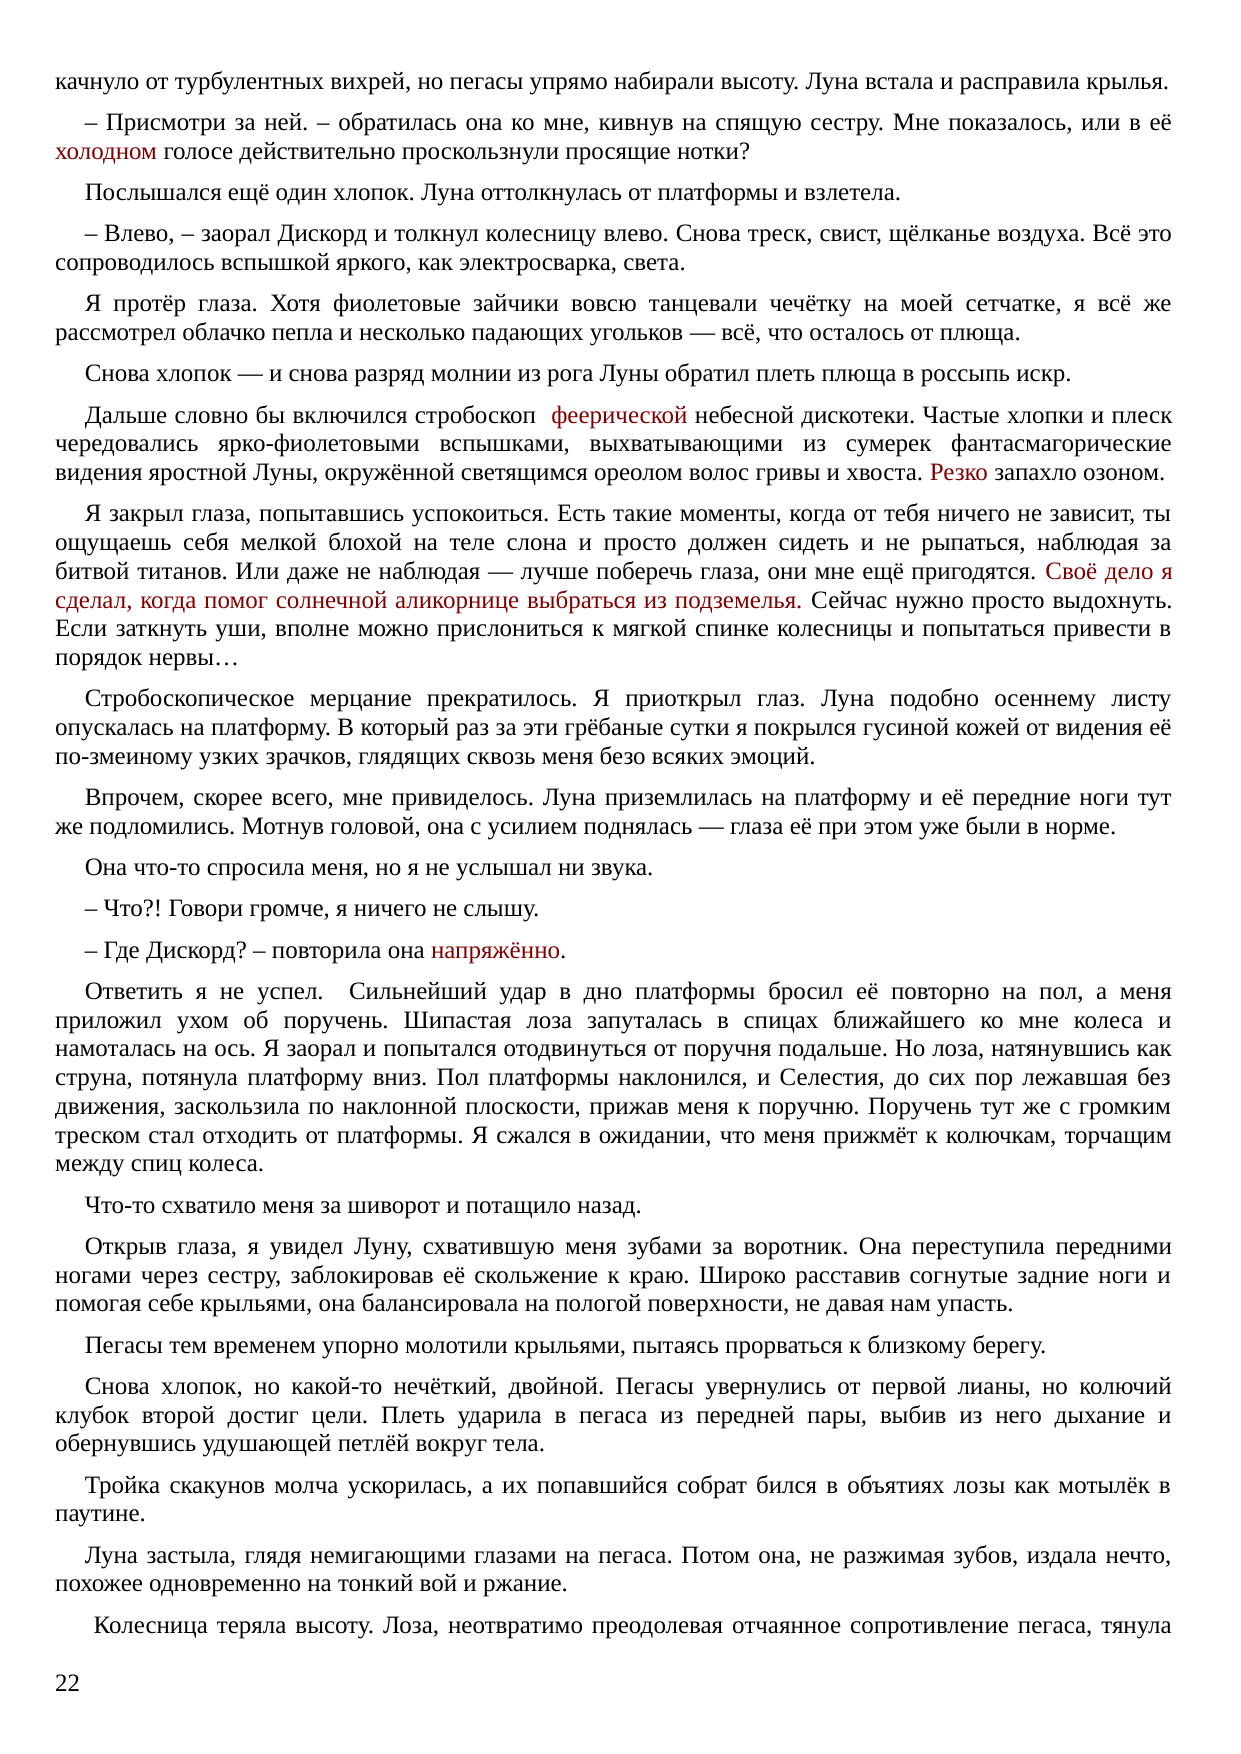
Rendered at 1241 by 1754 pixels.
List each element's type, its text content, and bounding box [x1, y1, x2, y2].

text Дальше словно бы включился стробоскоп феерической небесной дискотеки. Частые хлопки и плеск чередовались ярко-фиолетовыми вспышками, выхватывающими из сумерек фантасмагорические видения яростной Луны, окружённой светящимся ореолом волос гривы и хвоста. Резко запахло озоном. [55, 400, 1173, 486]
text – Влево, – заорал Дискорд и толкнул колесницу влево. Снова треск, свист, щёлканье воздуха. Всё это сопроводилось вспышкой яркого, как электросварка, света. [55, 218, 1173, 276]
text Колесница теряла высоту. Лоза, неотвратимо преодолевая отчаянное сопротивление пегаса, тянула [55, 1610, 1173, 1638]
text Стробоскопическое мерцание прекратилось. Я приоткрыл глаз. Луна подобно осеннему листу опускалась на платформу. В который раз за эти грёбаные сутки я покрылся гусиной кожей от видения её по-змеиному узких зрачков, глядящих сквозь меня безо всяких эмоций. [55, 683, 1173, 770]
text – Присмотри за ней. – обратилась она ко мне, кивнув на спящую сестру. Мне показалось, или в её холодном голосе действительно проскользнули просящие нотки? [55, 107, 1173, 165]
text – Что?! Говори громче, я ничего не слышу. [55, 893, 1173, 922]
text Снова хлопок — и снова разряд молнии из рога Луны обратил плеть плюща в россыпь искр. [55, 358, 1173, 387]
text Открыв глаза, я увидел Луну, схватившую меня зубами за воротник. Она переступила передними ногами через сестру, заблокировав её скольжение к краю. Широко расставив согнутые задние ноги и помогая себе крыльями, она балансировала на пологой поверхности, не давая нам упасть. [55, 1231, 1173, 1317]
text Ответить я не успел. Сильнейший удар в дно платформы бросил её повторно на пол, а меня приложил ухом об поручень. Шипастая лоза запуталась в спицах ближайшего ко мне колеса и намоталась на ось. Я заорал и попытался отодвинуться от поручня подальше. Но лоза, натянувшись как струна, потянула платформу вниз. Пол платформы наклонился, и Селестия, до сих пор лежавшая без движения, заскользила по наклонной плоскости, прижав меня к поручню. Поручень тут же с громким треском стал отходить от платформы. Я сжался в ожидании, что меня прижмёт к колючкам, торчащим между спиц колеса. [55, 976, 1173, 1177]
text Что-то схватило меня за шиворот и потащило назад. [55, 1190, 1173, 1218]
text Тройка скакунов молча ускорилась, а их попавшийся собрат бился в объятиях лозы как мотылёк в паутине. [55, 1470, 1173, 1527]
text Пегасы тем временем упорно молотили крыльями, пытаясь прорваться к близкому берегу. [55, 1330, 1173, 1358]
text Снова хлопок, но какой-то нечёткий, двойной. Пегасы увернулись от первой лианы, но колючий клубок второй достиг цели. Плеть ударила в пегаса из передней пары, выбив из него дыхание и обернувшись удушающей петлёй вокруг тела. [55, 1371, 1173, 1457]
text Она что-то спросила меня, но я не услышал ни звука. [55, 852, 1173, 881]
text Луна застыла, глядя немигающими глазами на пегаса. Потом она, не разжимая зубов, издала нечто, похожее одновременно на тонкий вой и ржание. [55, 1540, 1173, 1597]
text – Где Дискорд? – повторила она напряжённо. [55, 935, 1173, 963]
text Я протёр глаза. Хотя фиолетовые зайчики вовсю танцевали чечётку на моей сетчатке, я всё же рассмотрел облачко пепла и несколько падающих угольков — всё, что осталось от плюща. [55, 288, 1173, 346]
text Впрочем, скорее всего, мне привиделось. Луна приземлилась на платформу и её передние ноги тут же подломились. Мотнув головой, она с усилием поднялась — глаза её при этом уже были в норме. [55, 782, 1173, 840]
text Послышался ещё один хлопок. Луна оттолкнулась от платформы и взлетела. [55, 177, 1173, 206]
text качнуло от турбулентных вихрей, но пегасы упрямо набирали высоту. Луна встала и расправила крылья. [55, 66, 1173, 95]
text Я закрыл глаза, попытавшись успокоиться. Есть такие моменты, когда от тебя ничего не зависит, ты ощущаешь себя мелкой блохой на теле слона и просто должен сидеть и не рыпаться, наблюдая за битвой титанов. Или даже не наблюдая — лучше поберечь глаза, они мне ещё пригодятся. Своё дело я сделал, когда помог солнечной аликорнице выбраться из подземелья. Сейчас нужно просто выдохнуть. Если заткнуть уши, вполне можно прислониться к мягкой спинке колесницы и попытаться привести в порядок нервы… [55, 498, 1173, 671]
